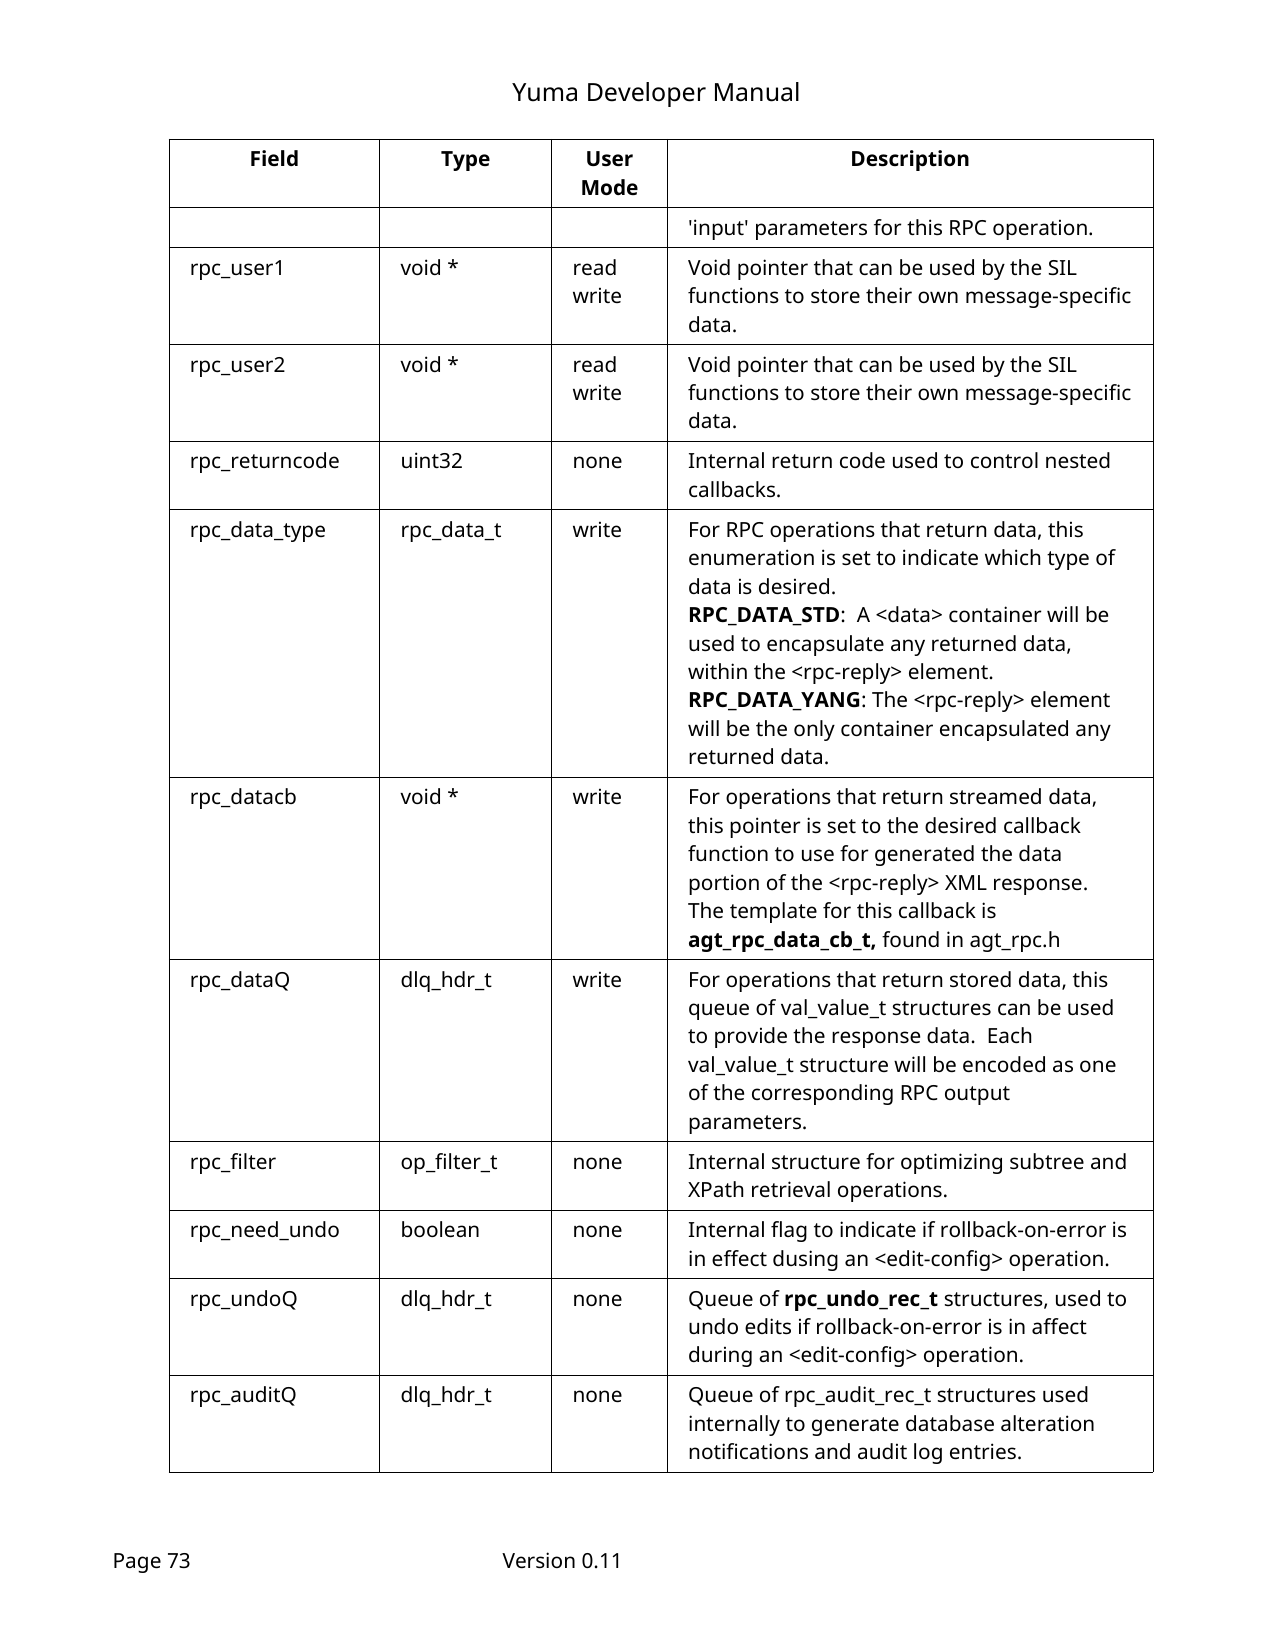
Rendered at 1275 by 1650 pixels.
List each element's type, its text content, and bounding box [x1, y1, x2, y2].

table_cell For operations that return streamed data, this pointer is set to the desired callback function to use for generated the data portion of the <rpc-reply> XML response. The template for this callback is agt_rpc_data_cb_t, found in agt_rpc.h [668, 778, 1153, 959]
table_cell rpc_filter [170, 1142, 379, 1209]
table_cell rpc_data_type [170, 510, 379, 777]
table_cell uint32 [380, 442, 551, 509]
table_cell Void pointer that can be used by the SIL functions to store their own message-specific data. [668, 345, 1153, 441]
table_cell dlq_hdr_t [380, 960, 551, 1141]
table_cell [380, 208, 551, 247]
table_cell dlq_hdr_t [380, 1376, 551, 1472]
table_cell none [552, 1376, 667, 1472]
table_cell write [552, 778, 667, 959]
table_cell rpc_auditQ [170, 1376, 379, 1472]
table_cell none [552, 1279, 667, 1375]
table_cell read write [552, 345, 667, 441]
table_cell rpc_user2 [170, 345, 379, 441]
table_cell 'input' parameters for this RPC operation. [668, 208, 1153, 247]
table_cell Void pointer that can be used by the SIL functions to store their own message-specific data. [668, 248, 1153, 344]
table_cell [552, 208, 667, 247]
table_cell read write [552, 248, 667, 344]
table_cell boolean [380, 1211, 551, 1278]
table_cell rpc_undoQ [170, 1279, 379, 1375]
table_cell write [552, 510, 667, 777]
table_header Type [380, 140, 551, 207]
table_cell void * [380, 345, 551, 441]
table_cell dlq_hdr_t [380, 1279, 551, 1375]
table_cell Internal return code used to control nested callbacks. [668, 442, 1153, 509]
table_cell none [552, 1211, 667, 1278]
table_cell void * [380, 248, 551, 344]
table_cell rpc_data_t [380, 510, 551, 777]
table_cell Queue of rpc_undo_rec_t structures, used to undo edits if rollback-on-error is in affect during an <edit-config> operation. [668, 1279, 1153, 1375]
table_cell Queue of rpc_audit_rec_t structures used internally to generate database alteration notifications and audit log entries. [668, 1376, 1153, 1472]
table_cell Internal structure for optimizing subtree and XPath retrieval operations. [668, 1142, 1153, 1209]
table_cell rpc_user1 [170, 248, 379, 344]
table_cell rpc_returncode [170, 442, 379, 509]
table_cell void * [380, 778, 551, 959]
table_cell Internal flag to indicate if rollback-on-error is in effect dusing an <edit-config> operation. [668, 1211, 1153, 1278]
table_cell none [552, 442, 667, 509]
table_header User Mode [552, 140, 667, 207]
table_cell For RPC operations that return data, this enumeration is set to indicate which type of data is desired. RPC_DATA_STD: A <data> container will be used to encapsulate any returned data, within the <rpc-reply> element. RPC_DATA_YANG: The <rpc-reply> element will be the only container encapsulated any returned data. [668, 510, 1153, 777]
table_header Description [668, 140, 1153, 207]
table_cell none [552, 1142, 667, 1209]
table_cell rpc_datacb [170, 778, 379, 959]
table_cell rpc_need_undo [170, 1211, 379, 1278]
table_cell op_filter_t [380, 1142, 551, 1209]
table_header Field [170, 140, 379, 207]
table_cell For operations that return stored data, this queue of val_value_t structures can be used to provide the response data. Each val_value_t structure will be encoded as one of the corresponding RPC output parameters. [668, 960, 1153, 1141]
table_cell rpc_dataQ [170, 960, 379, 1141]
table_cell [170, 208, 379, 247]
table_cell write [552, 960, 667, 1141]
